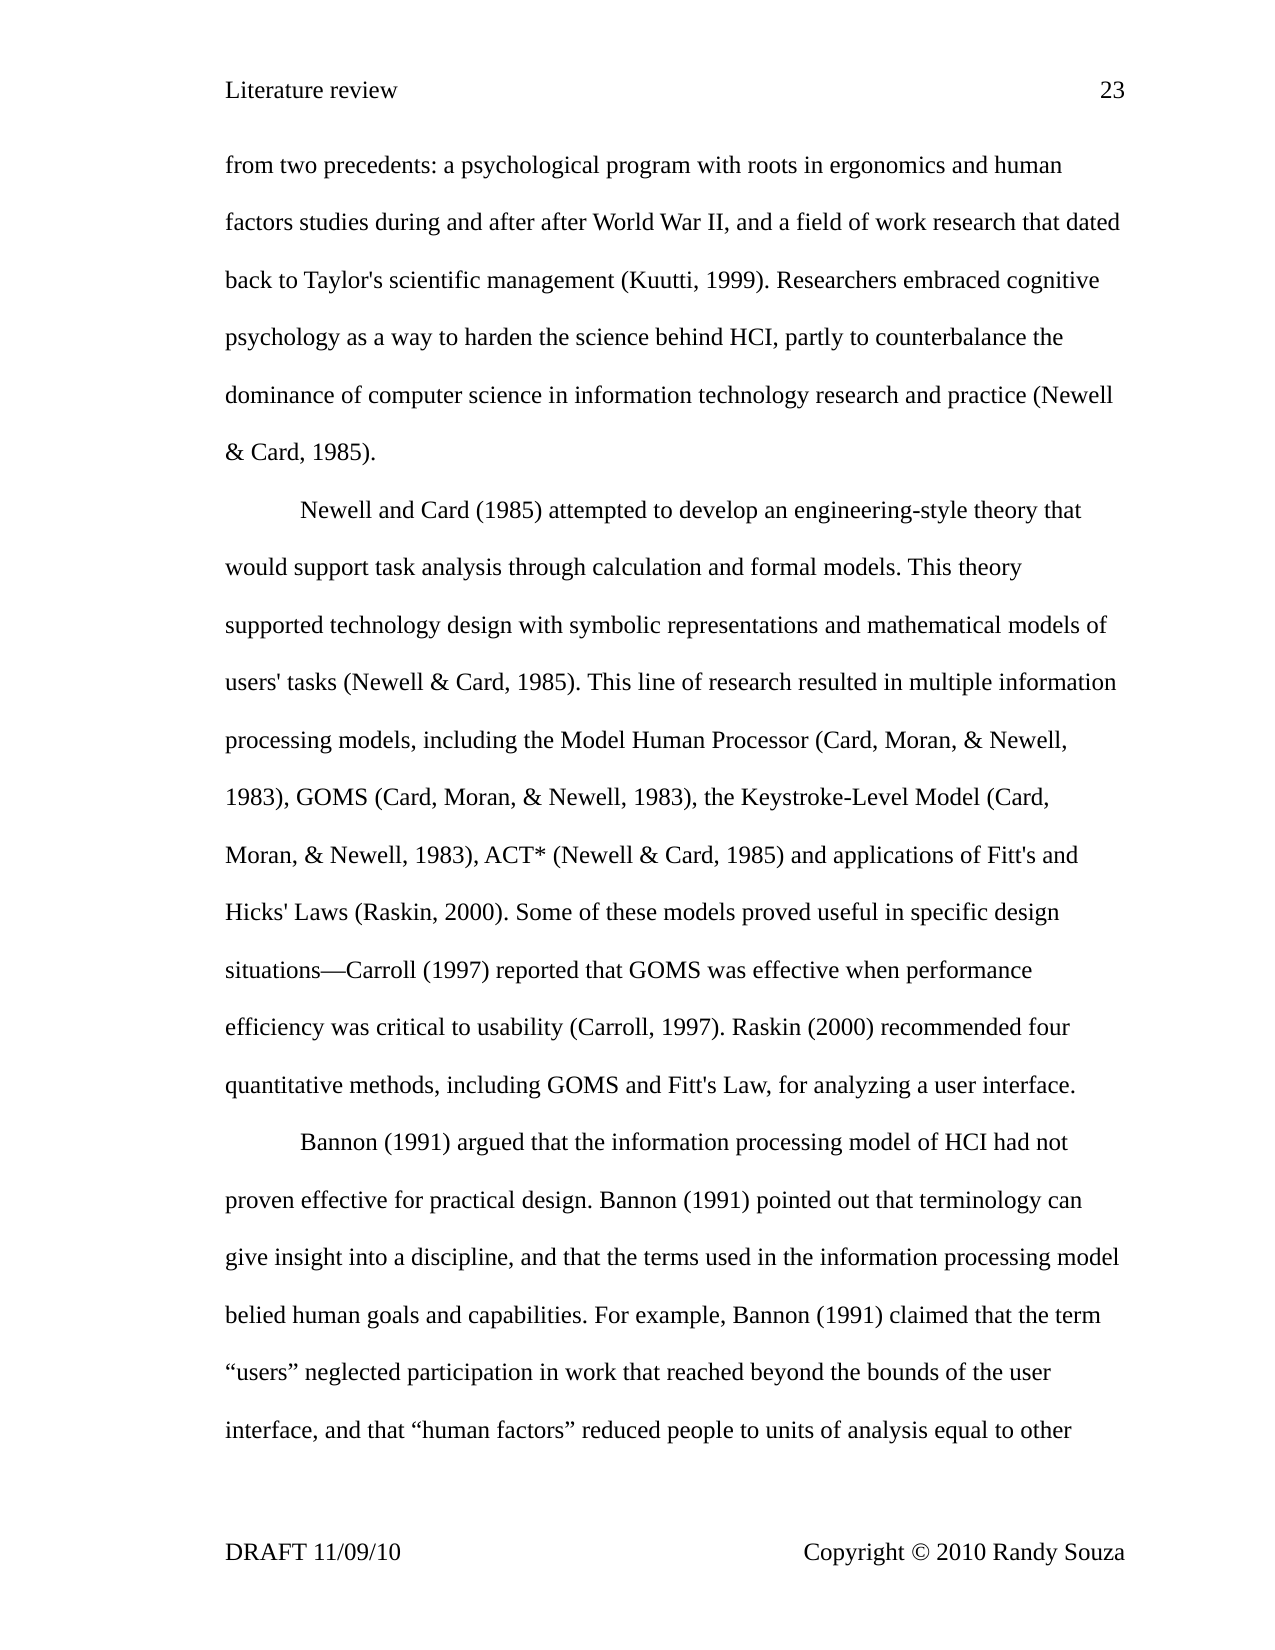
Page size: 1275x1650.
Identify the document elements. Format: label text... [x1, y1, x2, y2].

text from two precedents: a psychological program with roots in ergonomics and human factors studies during and after after World War II, and a field of work research that dated back to Taylor's scientific management (Kuutti, 1999). Researchers embraced cognitive psychology as a way to harden the science behind HCI, partly to counterbalance the dominance of computer science in information technology research and practice (Newell & Card, 1985). [225, 150, 1125, 466]
text Bannon (1991) argued that the information processing model of HCI had not proven effective for practical design. Bannon (1991) pointed out that terminology can give insight into a discipline, and that the terms used in the information processing model belied human goals and capabilities. For example, Bannon (1991) claimed that the term “users” neglected participation in work that reached beyond the bounds of the user interface, and that “human factors” reduced people to units of analysis equal to other [225, 1127, 1125, 1444]
text Newell and Card (1985) attempted to develop an engineering-style theory that would support task analysis through calculation and formal models. This theory supported technology design with symbolic representations and mathematical models of users' tasks (Newell & Card, 1985). This line of research resulted in multiple information processing models, including the Model Human Processor (Card, Moran, & Newell, 1983), GOMS (Card, Moran, & Newell, 1983), the Keystroke-Level Model (Card, Moran, & Newell, 1983), ACT* (Newell & Card, 1985) and applications of Fitt's and Hicks' Laws (Raskin, 2000). Some of these models proved useful in specific design situations—Carroll (1997) reported that GOMS was effective when performance efficiency was critical to usability (Carroll, 1997). Raskin (2000) recommended four quantitative methods, including GOMS and Fitt's Law, for analyzing a user interface. [225, 495, 1125, 1099]
